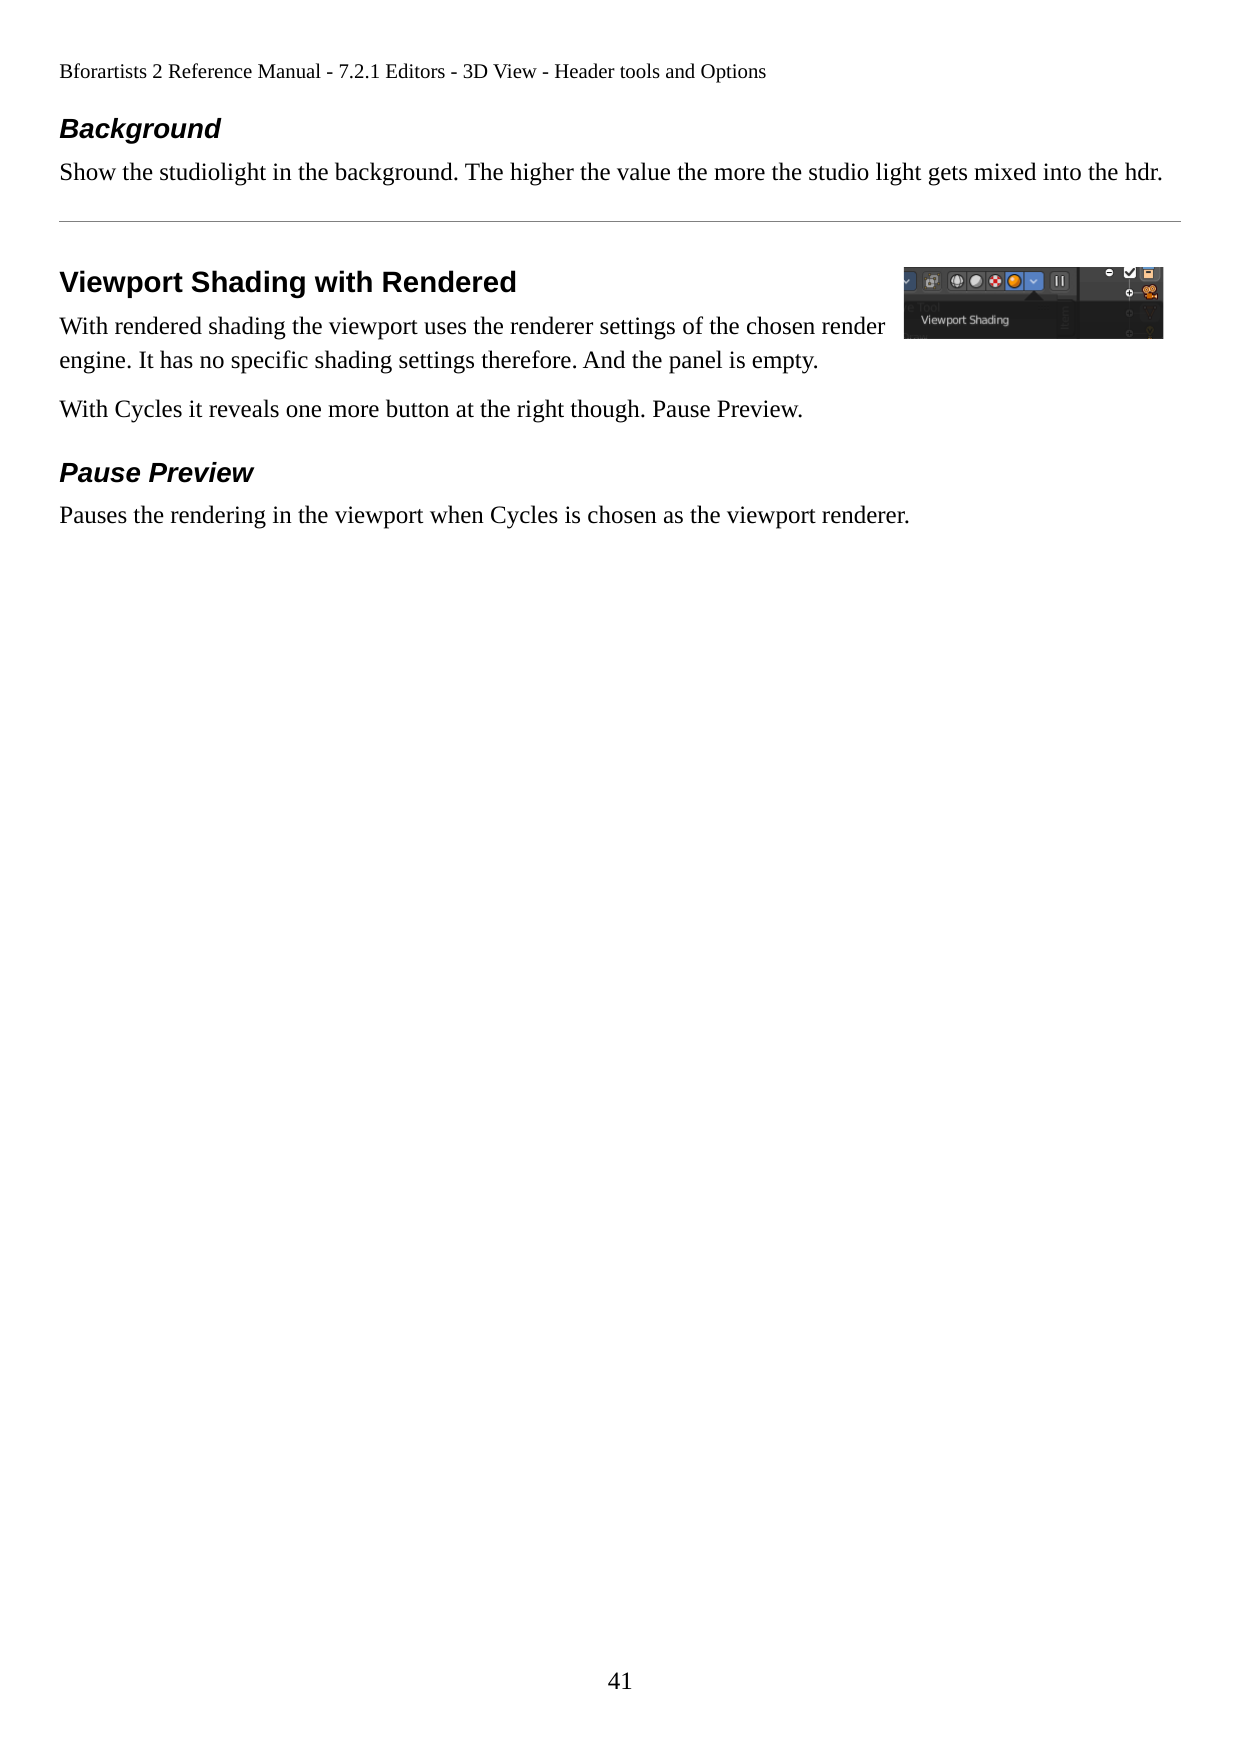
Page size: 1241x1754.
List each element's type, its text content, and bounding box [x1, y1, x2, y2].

subtitle Background [59, 113, 1181, 144]
text Show the studiolight in the background. The higher the value the more the studio light gets mixed into the hdr. [59, 157, 1181, 186]
subtitle Viewport Shading with Rendered [59, 265, 1181, 298]
picture [903, 267, 1164, 339]
subtitle Pause Preview [59, 456, 1181, 488]
text With rendered shading the viewport uses the renderer settings of the chosen render engine. It has no specific shading settings therefore. And the panel is empty. [59, 311, 1181, 374]
text With Cycles it reveals one more button at the right though. Pause Preview. [59, 394, 1181, 423]
text Pauses the rendering in the viewport when Cycles is chosen as the viewport renderer. [59, 501, 1181, 529]
